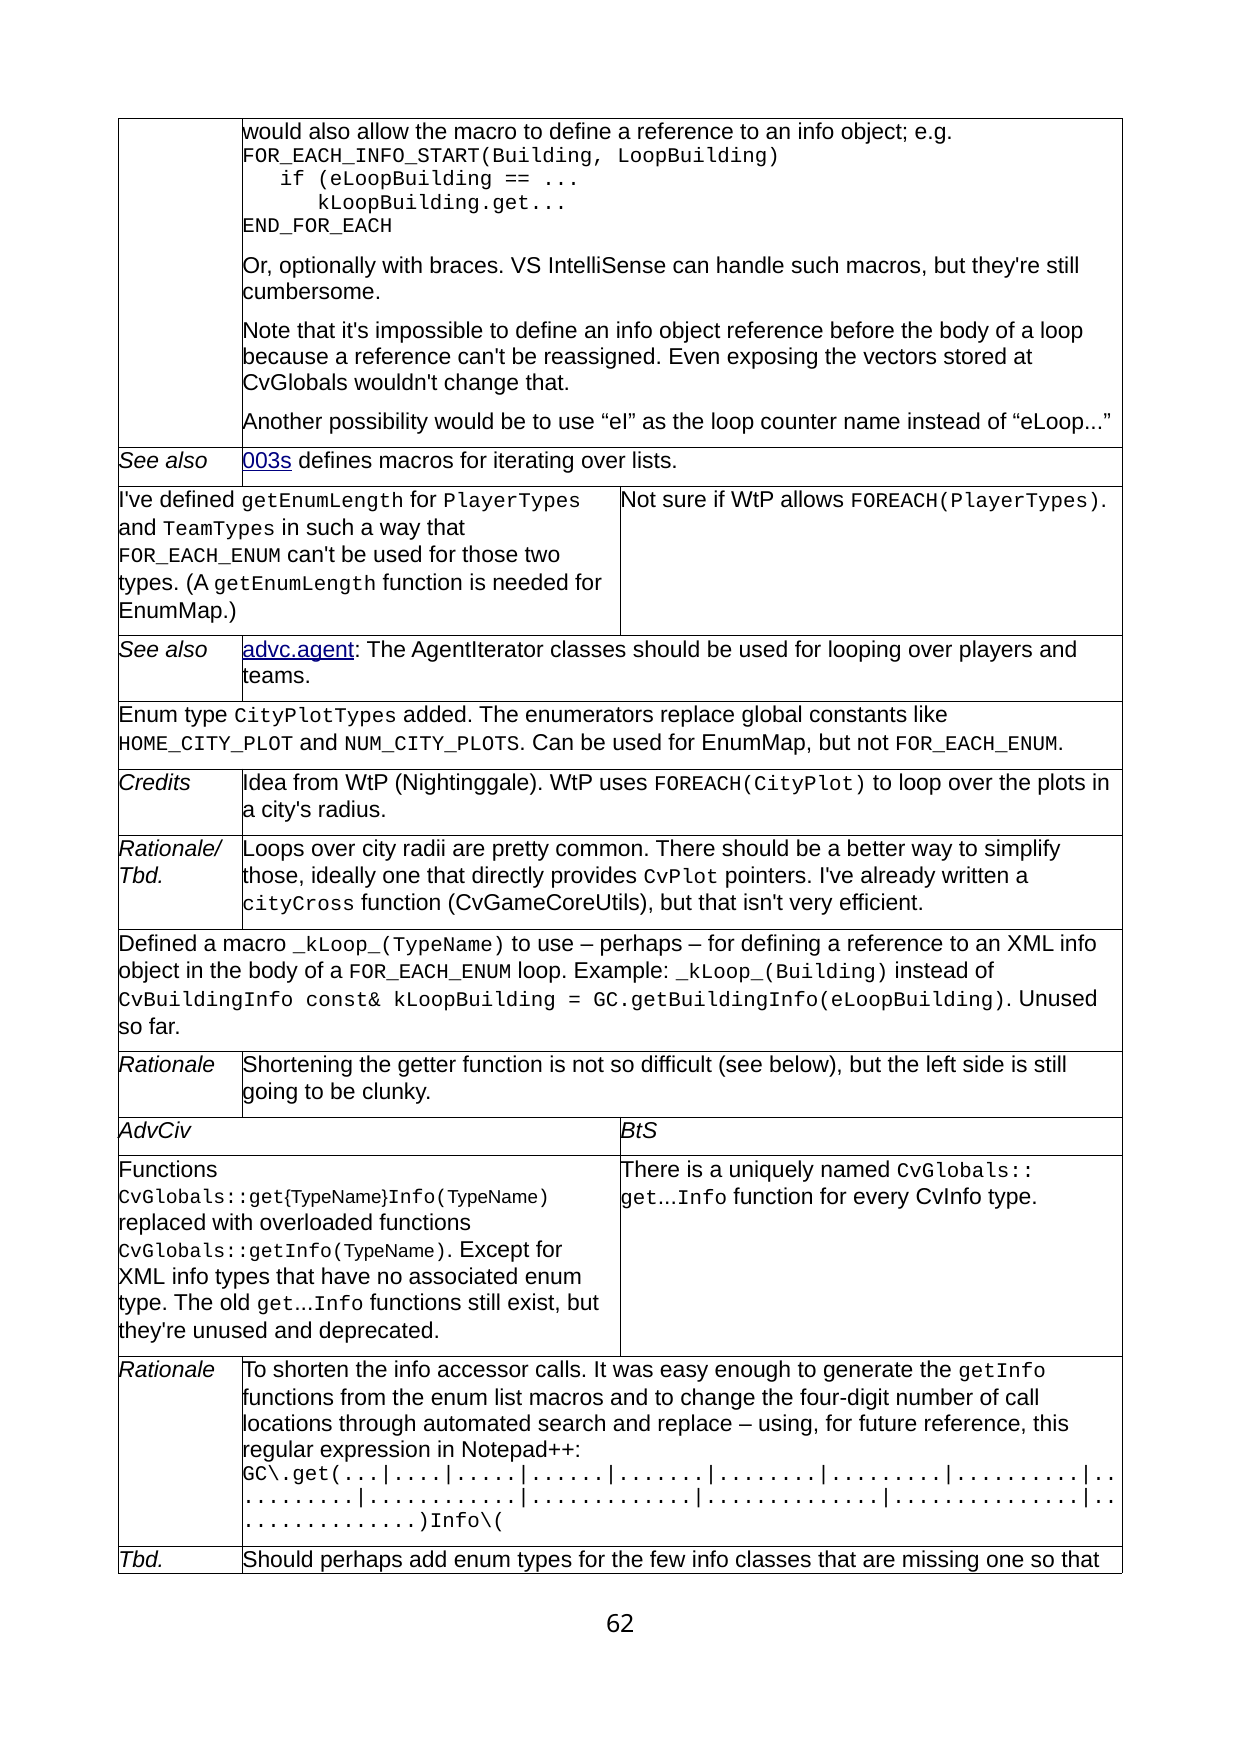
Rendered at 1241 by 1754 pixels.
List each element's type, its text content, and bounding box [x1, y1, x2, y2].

table_cell Defined a macro _kLoop_(TypeName) to use – perhaps – for defining a reference to an XML info object in the body of a FOR_EACH_ENUM loop. Example: _kLoop_(Building) instead of CvBuildingInfo const& kLoopBuilding = GC.getBuildingInfo(eLoopBuilding). Unused so far. [119, 930, 1122, 1051]
table_cell Shortening the getter function is not so difficult (see below), but the left side is still going to be clunky. [243, 1052, 1122, 1117]
table_cell Rationale [119, 1052, 242, 1117]
table_cell Rationale/ Tbd. [119, 836, 242, 929]
table_cell Credits [119, 770, 242, 835]
table_cell Should perhaps add enum types for the few info classes that are missing one so that [243, 1547, 1122, 1572]
table_cell [119, 119, 242, 447]
table_cell Functions CvGlobals::get{TypeName}Info(TypeName) replaced with overloaded functions CvGlobals::getInfo(TypeName). Except for XML info types that have no associated enum type. The old get...Info functions still exist, but they're unused and deprecated. [119, 1156, 620, 1356]
table_cell Idea from WtP (Nightinggale). WtP uses FOREACH(CityPlot) to loop over the plots in a city's radius. [243, 770, 1122, 835]
table_cell AdvCiv [119, 1118, 620, 1155]
table_cell Enum type CityPlotTypes added. The enumerators replace global constants like HOME_CITY_PLOT and NUM_CITY_PLOTS. Can be used for EnumMap, but not FOR_EACH_ENUM. [119, 702, 1122, 768]
table_cell See also [119, 636, 242, 701]
table_cell 003s defines macros for iterating over lists. [243, 448, 1122, 486]
table_cell BtS [621, 1118, 1122, 1155]
table_cell There is a uniquely named CvGlobals:: get...Info function for every CvInfo type. [621, 1156, 1122, 1356]
table_cell Loops over city radii are pretty common. There should be a better way to simplify those, ideally one that directly provides CvPlot pointers. I've already written a cityCross function (CvGameCoreUtils), but that isn't very efficient. [243, 836, 1122, 929]
table_cell Tbd. [119, 1547, 242, 1572]
table_cell Not sure if WtP allows FOREACH(PlayerTypes). [621, 487, 1122, 635]
table_cell would also allow the macro to define a reference to an info object; e.g. FOR_EACH_INFO_START(Building, LoopBuilding) if (eLoopBuilding == ... kLoopBuilding.get... END_FOR_EACH Or, optionally with braces. VS IntelliSense can handle such macros, but they're still cumbersome. Note that it's impossible to define an info object reference before the body of a loop because a reference can't be reassigned. Even exposing the vectors stored at CvGlobals wouldn't change that. Another possibility would be to use “eI” as the loop counter name instead of “eLoop...” [243, 119, 1122, 447]
table_cell Rationale [119, 1357, 242, 1546]
table_cell See also [119, 448, 242, 486]
table_cell advc.agent: The AgentIterator classes should be used for looping over players and teams. [243, 636, 1122, 701]
table_cell I've defined getEnumLength for PlayerTypes and TeamTypes in such a way that FOR_EACH_ENUM can't be used for those two types. (A getEnumLength function is needed for EnumMap.) [119, 487, 620, 635]
table_cell To shorten the info accessor calls. It was easy enough to generate the getInfo functions from the enum list macros and to change the four-digit number of call locations through automated search and replace – using, for future reference, this regular expression in Notepad++: GC\.get(...|....|.....|......|.......|........|.........|..........|...........|............|.............|..............|...............|................)Info\( [243, 1357, 1122, 1546]
